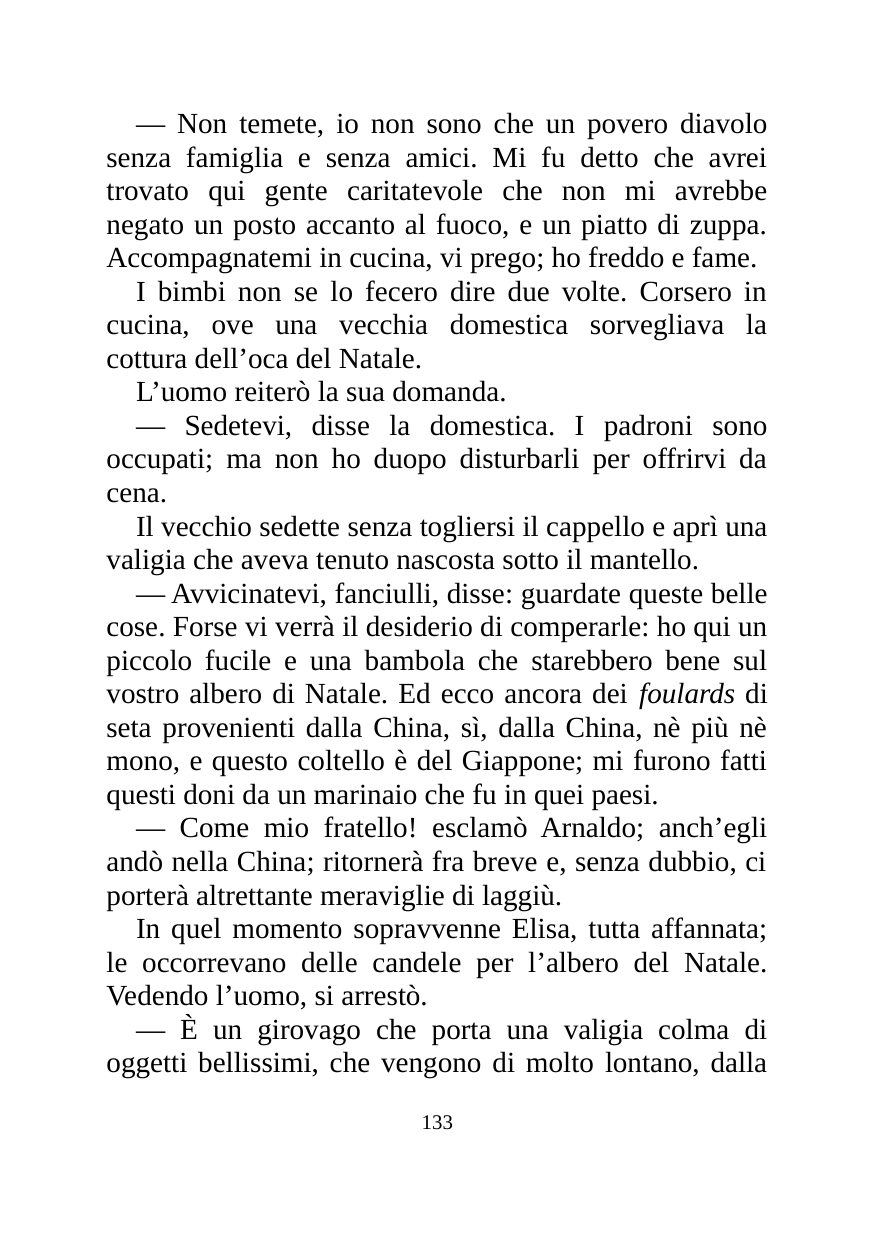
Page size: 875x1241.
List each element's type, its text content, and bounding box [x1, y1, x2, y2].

text — È un girovago che porta una valigia colma di oggetti bellissimi, che vengono di molto lontano, dalla [106, 1012, 768, 1079]
text — Come mio fratello! esclamò Arnaldo; anch’egli andò nella China; ritornerà fra breve e, senza dubbio, ci porterà altrettante meraviglie di laggiù. [106, 811, 768, 911]
text In quel momento sopravvenne Elisa, tutta affannata; le occorrevano delle candele per l’albero del Natale. Vedendo l’uomo, si arrestò. [106, 911, 768, 1012]
text L’uomo reiterò la sua domanda. [106, 374, 768, 408]
text Il vecchio sedette senza togliersi il cappello e aprì una valigia che aveva tenuto nascosta sotto il mantello. [106, 509, 768, 576]
text I bimbi non se lo fecero dire due volte. Corsero in cucina, ove una vecchia domestica sorvegliava la cottura dell’oca del Natale. [106, 274, 768, 374]
text — Sedetevi, disse la domestica. I padroni sono occupati; ma non ho duopo disturbarli per offrirvi da cena. [106, 408, 768, 509]
text — Non temete, io non sono che un povero diavolo senza famiglia e senza amici. Mi fu detto che avrei trovato qui gente caritatevole che non mi avrebbe negato un posto accanto al fuoco, e un piatto di zuppa. Accompagnatemi in cucina, vi prego; ho freddo e fame. [106, 106, 768, 274]
text — Avvicinatevi, fanciulli, disse: guardate queste belle cose. Forse vi verrà il desiderio di comperarle: ho qui un piccolo fucile e una bambola che starebbero bene sul vostro albero di Natale. Ed ecco ancora dei foulards di seta provenienti dalla China, sì, dalla China, nè più nè mono, e questo coltello è del Giappone; mi furono fatti questi doni da un marinaio che fu in quei paesi. [106, 576, 768, 811]
